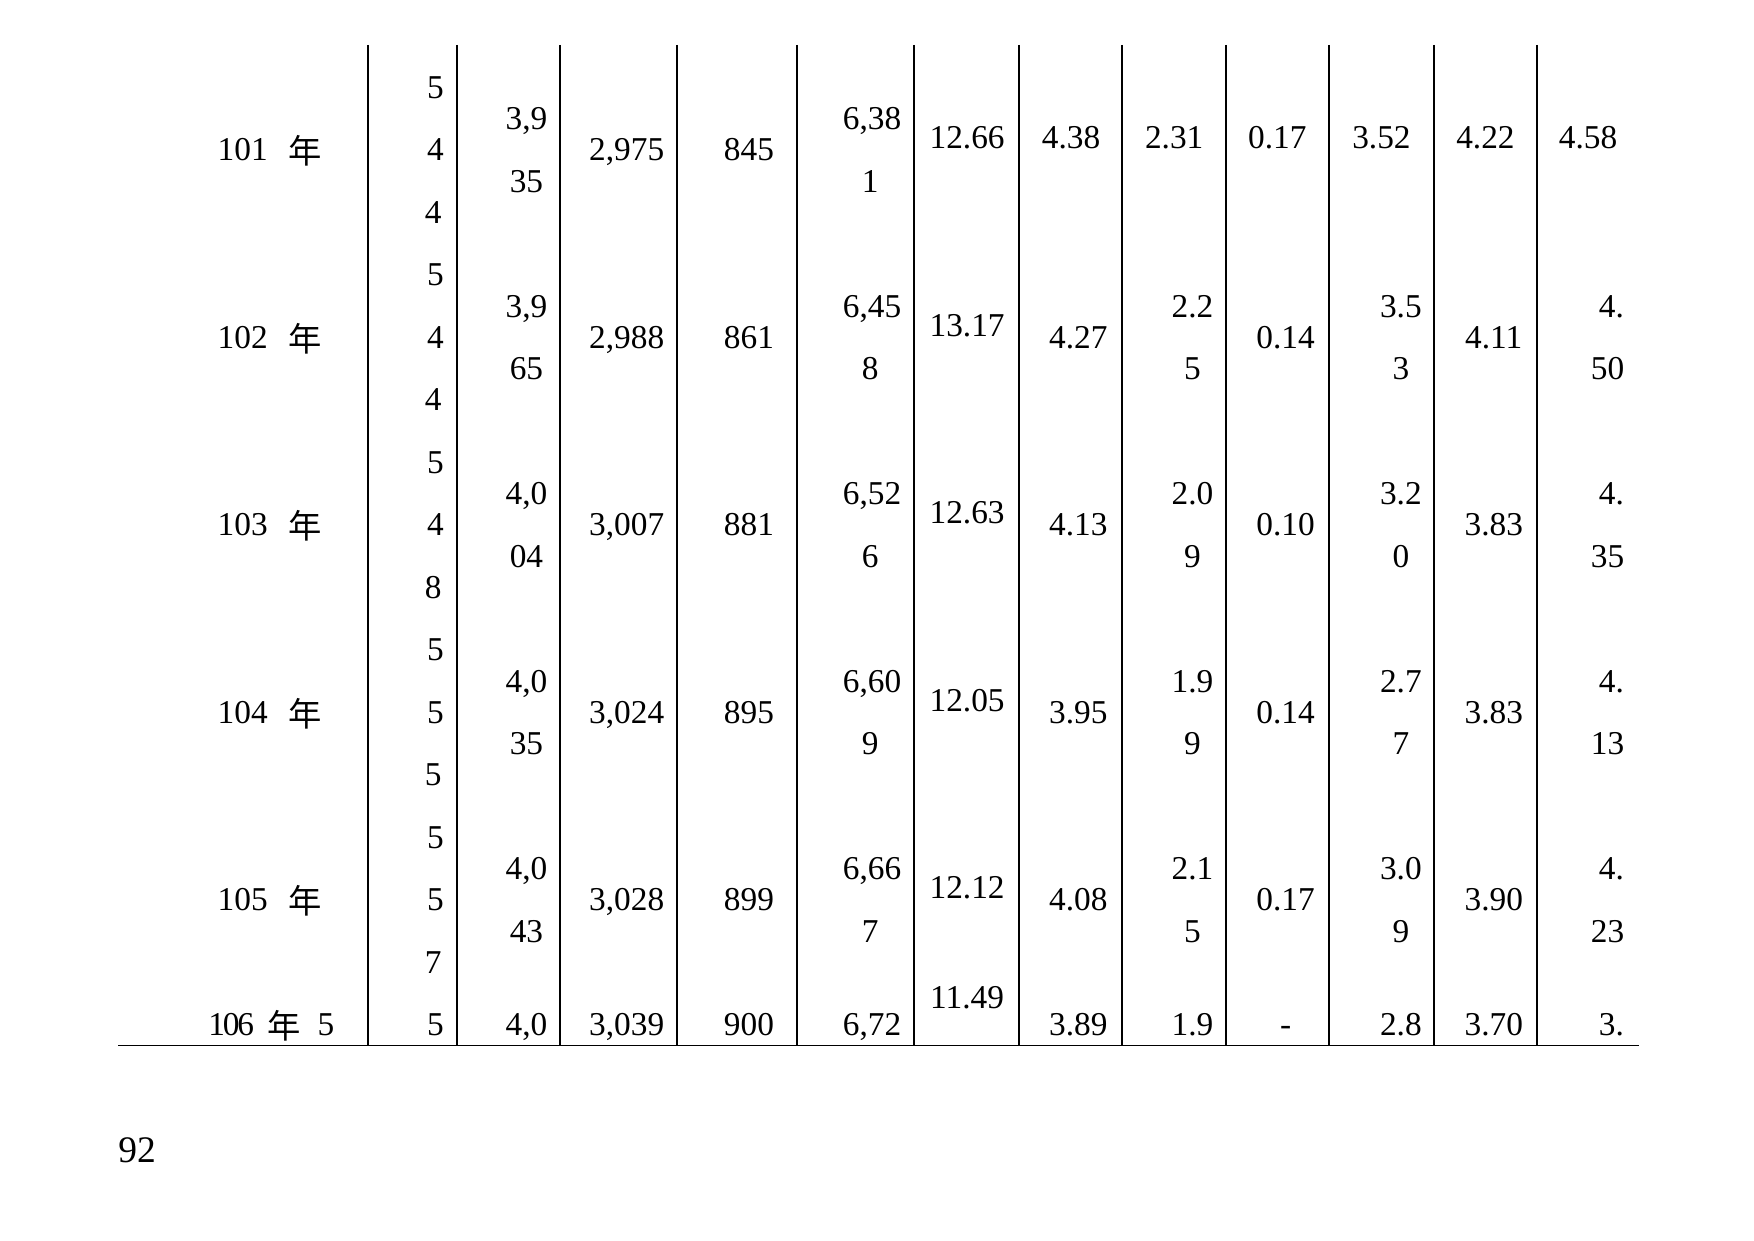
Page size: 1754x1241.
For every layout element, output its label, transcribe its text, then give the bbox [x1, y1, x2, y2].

table_cell 6,72 [798, 982, 913, 1045]
table_cell 4,004 [458, 420, 559, 607]
table_cell 12.66 [915, 45, 1018, 232]
table_cell 3,028 [561, 795, 676, 982]
table_cell 899 [678, 795, 796, 982]
table_cell 104年 [118, 607, 367, 795]
table_cell 3,024 [561, 607, 676, 795]
table_cell 4.50 [1538, 232, 1639, 420]
table_cell 4.35 [1538, 420, 1639, 607]
table_cell 106年5 [118, 982, 367, 1045]
table_cell 4.13 [1020, 420, 1121, 607]
table_cell 3,935 [458, 45, 559, 232]
table_cell 6,458 [798, 232, 913, 420]
table_cell 3.53 [1330, 232, 1433, 420]
table_cell 2.09 [1123, 420, 1225, 607]
table_cell 0.14 [1227, 232, 1328, 420]
table_cell 4.22 [1435, 45, 1536, 232]
table_cell 861 [678, 232, 796, 420]
table_cell 101年 [118, 45, 367, 232]
table_cell 0.17 [1227, 45, 1328, 232]
table_cell 900 [678, 982, 796, 1045]
table_cell 1.9 [1123, 982, 1225, 1045]
table_cell - [1227, 982, 1328, 1045]
table_cell 2.8 [1330, 982, 1433, 1045]
table_cell 895 [678, 607, 796, 795]
table_cell 3. [1538, 982, 1639, 1045]
table_cell 0.17 [1227, 795, 1328, 982]
table_cell 12.63 [915, 420, 1018, 607]
table_cell 6,526 [798, 420, 913, 607]
table_cell 544 [369, 45, 456, 232]
table_cell 13.17 [915, 232, 1018, 420]
table_cell 845 [678, 45, 796, 232]
table_cell 3,007 [561, 420, 676, 607]
table_cell 3.89 [1020, 982, 1121, 1045]
table_cell 3.20 [1330, 420, 1433, 607]
table_cell 3.52 [1330, 45, 1433, 232]
table_cell 4.38 [1020, 45, 1121, 232]
table_cell 3.83 [1435, 420, 1536, 607]
table_cell 2.77 [1330, 607, 1433, 795]
table_cell 6,609 [798, 607, 913, 795]
table_cell 548 [369, 420, 456, 607]
table_cell 2,988 [561, 232, 676, 420]
table_cell 3,965 [458, 232, 559, 420]
table_cell 3.95 [1020, 607, 1121, 795]
table_cell 3,039 [561, 982, 676, 1045]
table_cell 4.11 [1435, 232, 1536, 420]
table_cell 2.25 [1123, 232, 1225, 420]
table_cell 11.49 [915, 982, 1018, 1045]
table_cell 4.13 [1538, 607, 1639, 795]
table_cell 0.14 [1227, 607, 1328, 795]
table_cell 5 [369, 982, 456, 1045]
table_cell 557 [369, 795, 456, 982]
table_cell 4,035 [458, 607, 559, 795]
table_cell 3.09 [1330, 795, 1433, 982]
table_cell 6,381 [798, 45, 913, 232]
table_cell 4.23 [1538, 795, 1639, 982]
table_cell 103年 [118, 420, 367, 607]
table_cell 2,975 [561, 45, 676, 232]
table_cell 4.58 [1538, 45, 1639, 232]
table_cell 4.27 [1020, 232, 1121, 420]
table_cell 881 [678, 420, 796, 607]
table_cell 4.08 [1020, 795, 1121, 982]
table_cell 555 [369, 607, 456, 795]
table_cell 6,667 [798, 795, 913, 982]
table_cell 3.70 [1435, 982, 1536, 1045]
table_cell 12.12 [915, 795, 1018, 982]
table_cell 2.15 [1123, 795, 1225, 982]
table_cell 4,043 [458, 795, 559, 982]
table_cell 0.10 [1227, 420, 1328, 607]
table_cell 12.05 [915, 607, 1018, 795]
table_cell 2.31 [1123, 45, 1225, 232]
table_cell 3.83 [1435, 607, 1536, 795]
table_cell 3.90 [1435, 795, 1536, 982]
table_cell 105年 [118, 795, 367, 982]
table_cell 1.99 [1123, 607, 1225, 795]
table_cell 102年 [118, 232, 367, 420]
table_cell 4,0 [458, 982, 559, 1045]
table_cell 544 [369, 232, 456, 420]
